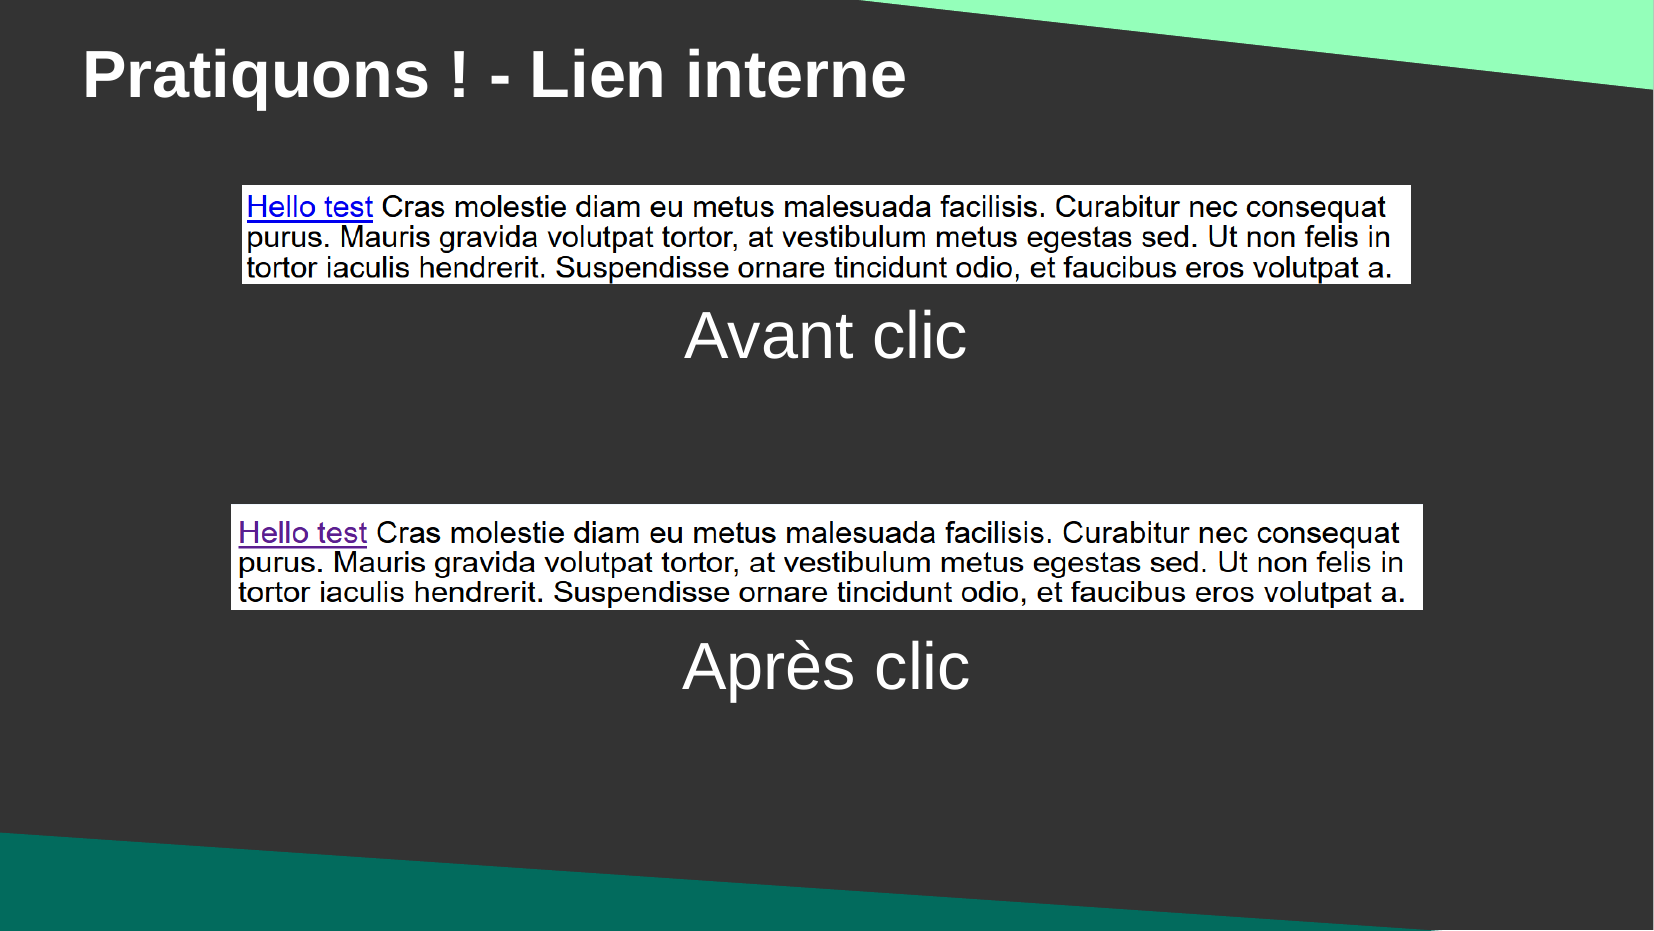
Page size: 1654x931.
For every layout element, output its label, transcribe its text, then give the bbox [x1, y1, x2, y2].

text_box [858, 0, 1654, 90]
title Après clic [31, 628, 1622, 704]
title Pratiquons ! - Lien interne [82, 37, 1630, 150]
title Avant clic [31, 298, 1622, 373]
picture [242, 185, 1411, 284]
picture [231, 504, 1423, 610]
